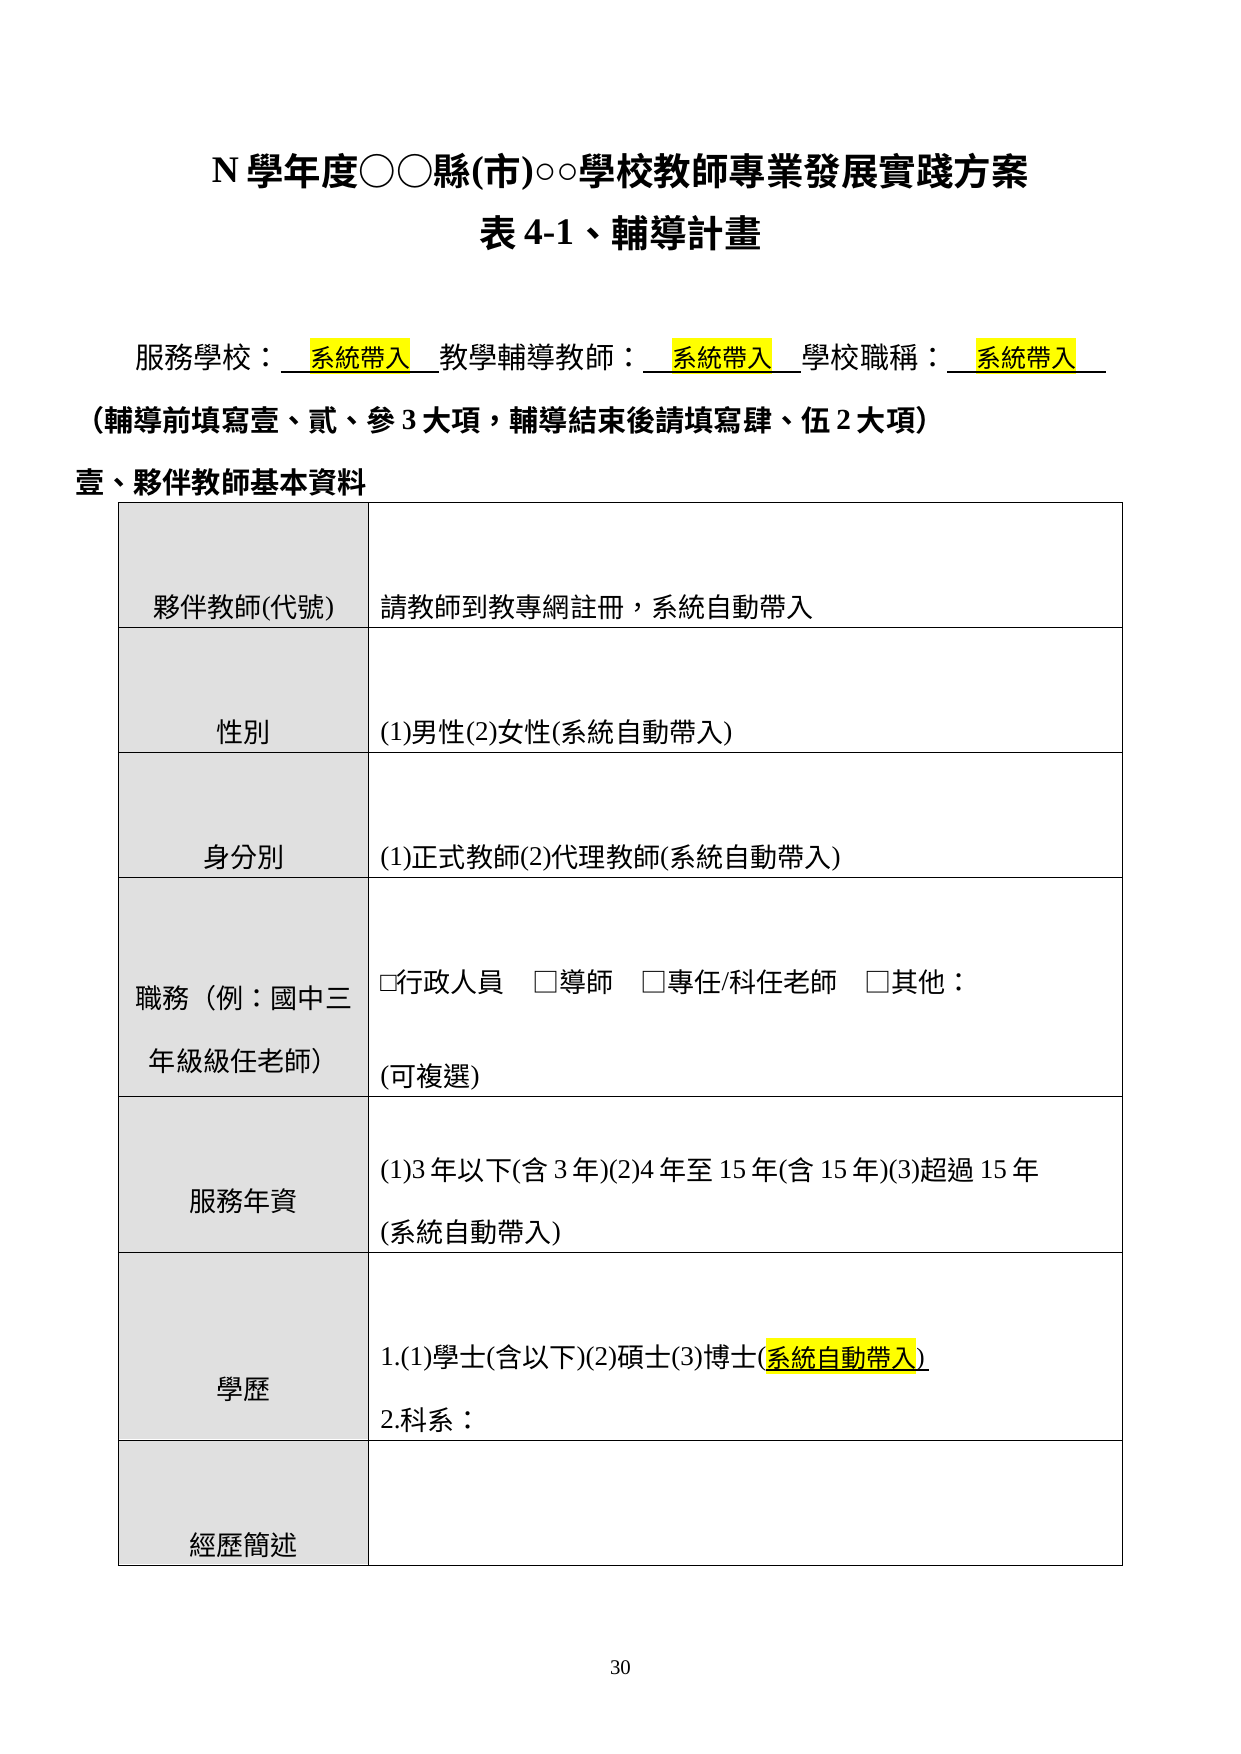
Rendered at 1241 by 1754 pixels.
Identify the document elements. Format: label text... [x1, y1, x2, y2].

table_cell 身分別 [119, 753, 368, 877]
table_cell 學歷 [119, 1253, 368, 1439]
table_cell 服務年資 [119, 1097, 368, 1252]
table_cell (1)3年以下(含3年)(2)4年至15年(含15年)(3)超過15年 (系統自動帶入) [369, 1097, 1122, 1252]
table_header 請教師到教專網註冊，系統自動帶入 [369, 503, 1122, 627]
text 表4-1、輔導計畫 [75, 189, 1165, 252]
table_cell □行政人員 □導師 □專任/科任老師 □其他： (可複選) [369, 878, 1122, 1096]
text 服務學校： 系統帶入 教學輔導教師： 系統帶入 學校職稱： 系統帶入 [75, 314, 1165, 377]
text N學年度○○縣(市)○○學校教師專業發展實踐方案 [75, 127, 1165, 189]
text 壹、夥伴教師基本資料 [75, 439, 1165, 502]
table_cell [369, 1441, 1122, 1564]
table_cell 職務（例：國中三年級級任老師） [119, 878, 368, 1096]
table_cell 1.(1)學士(含以下)(2)碩士(3)博士(系統自動帶入) 2.科系： [369, 1253, 1122, 1439]
text （輔導前填寫壹、貳、參3大項，輔導結束後請填寫肆、伍2大項） [75, 377, 1165, 439]
table_cell 經歷簡述 [119, 1441, 368, 1564]
table_cell (1)正式教師(2)代理教師(系統自動帶入) [369, 753, 1122, 877]
table_cell 性別 [119, 628, 368, 752]
table_cell (1)男性(2)女性(系統自動帶入) [369, 628, 1122, 752]
table_header 夥伴教師(代號) [119, 503, 368, 627]
